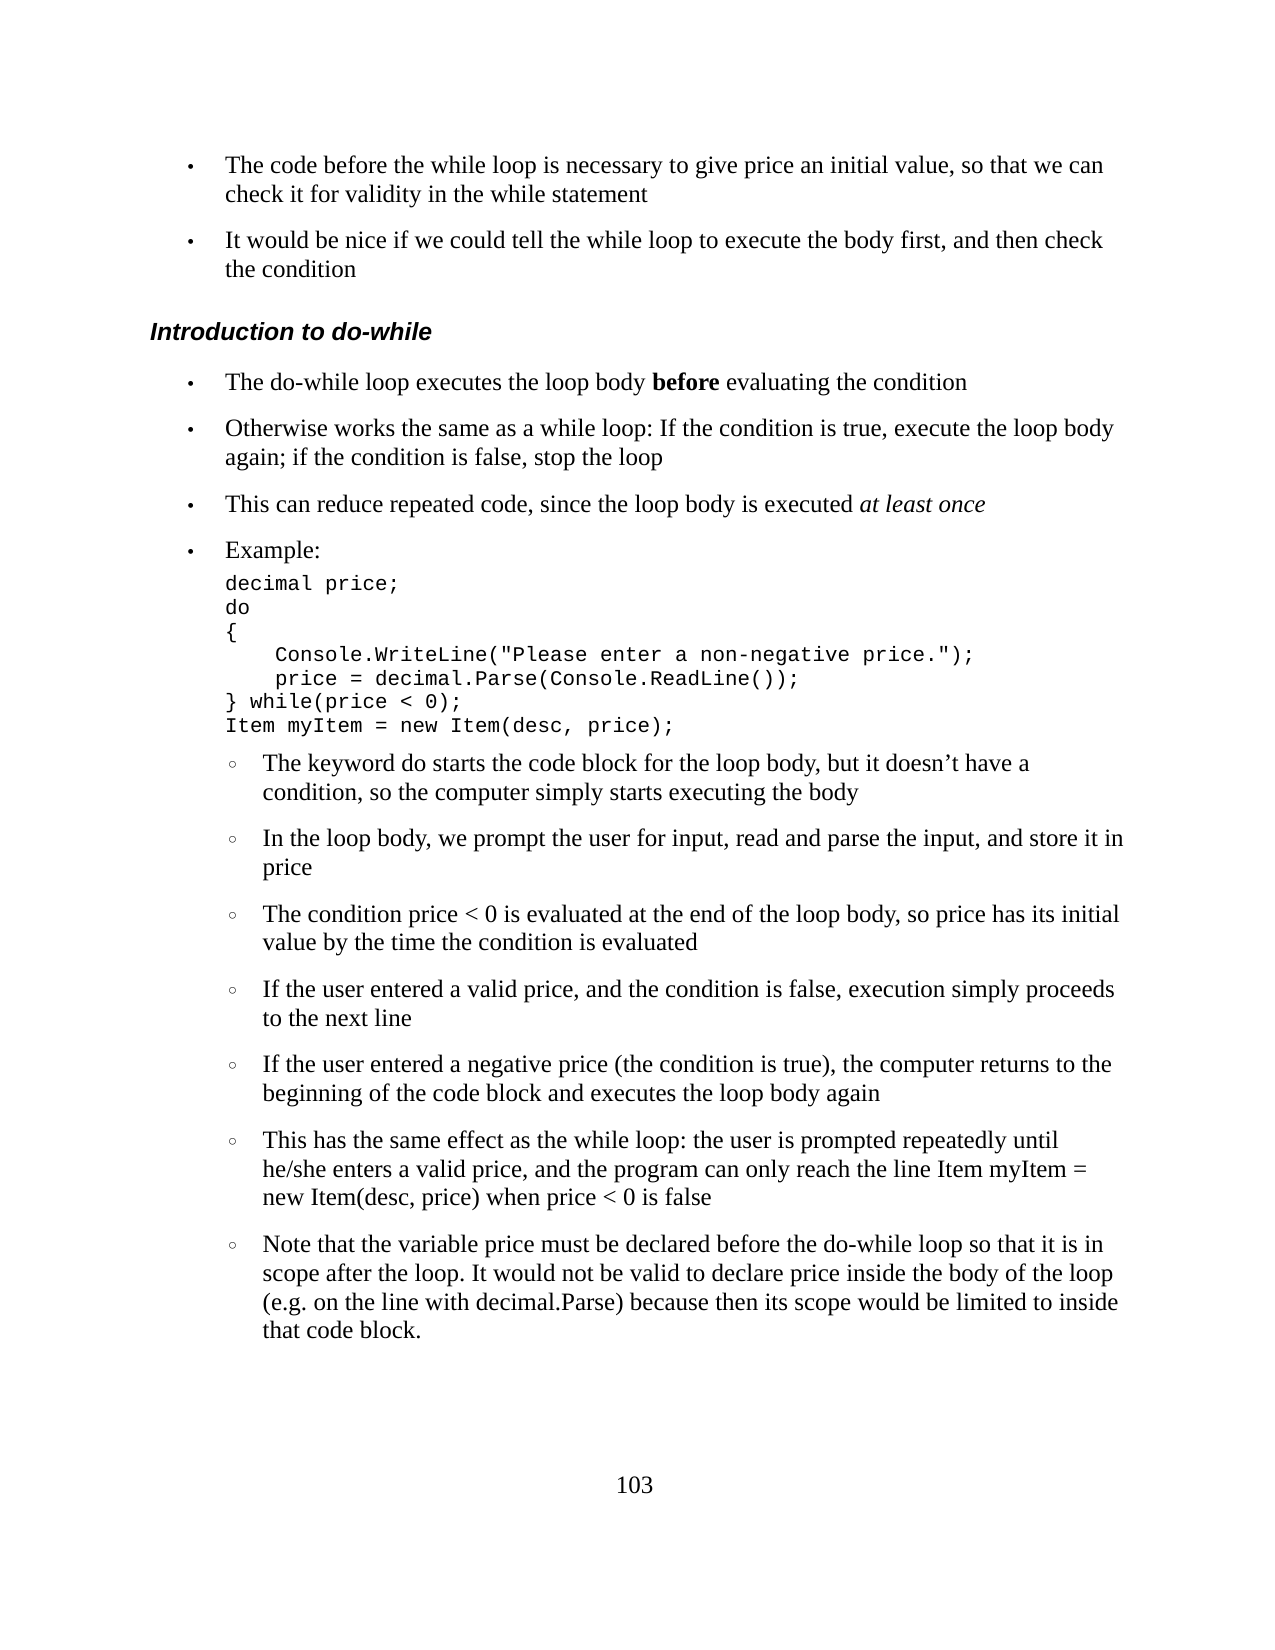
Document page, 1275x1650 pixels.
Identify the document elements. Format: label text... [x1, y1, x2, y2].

list This can reduce repeated code, since the loop body is executed at least once [187, 489, 1125, 518]
list The code before the while loop is necessary to give price an initial value, so that we can check it for validity in the while statement [187, 150, 1125, 207]
subtitle Introduction to do-while [150, 317, 1125, 345]
list decimal price; [187, 573, 1125, 597]
list price = decimal.Parse(Console.ReadLine()); [187, 668, 1125, 692]
list Item myItem = new Item(desc, price); [187, 715, 1125, 739]
list { [187, 621, 1125, 644]
list Example: [187, 536, 1125, 564]
list The condition price < 0 is evaluated at the end of the loop body, so price has its initial value by the time the condition is evaluated [225, 899, 1125, 956]
list Otherwise works the same as a while loop: If the condition is true, execute the loop body again; if the condition is false, stop the loop [187, 413, 1125, 471]
list The keyword do starts the code block for the loop body, but it doesn’t have a condition, so the computer simply starts executing the body [225, 748, 1125, 805]
list In the loop body, we prompt the user for input, read and parse the input, and store it in price [225, 823, 1125, 881]
list } while(price < 0); [187, 692, 1125, 715]
list It would be nice if we could tell the while loop to execute the body first, and then check the condition [187, 225, 1125, 283]
list do [187, 597, 1125, 621]
list Console.WriteLine("Please enter a non-negative price."); [187, 644, 1125, 668]
list The do-while loop executes the loop body before evaluating the condition [187, 367, 1125, 396]
list This has the same effect as the while loop: the user is prompted repeatedly until he/she enters a valid price, and the program can only reach the line Item myItem = new Item(desc, price) when price < 0 is false [225, 1125, 1125, 1211]
list If the user entered a negative price (the condition is true), the computer returns to the beginning of the code block and executes the loop body again [225, 1049, 1125, 1107]
list Note that the variable price must be declared before the do-while loop so that it is in scope after the loop. It would not be valid to declare price inside the body of the loop (e.g. on the line with decimal.Parse) because then its scope would be limited to inside that code block. [225, 1229, 1125, 1344]
list If the user entered a valid price, and the condition is false, execution simply proceeds to the next line [225, 974, 1125, 1032]
